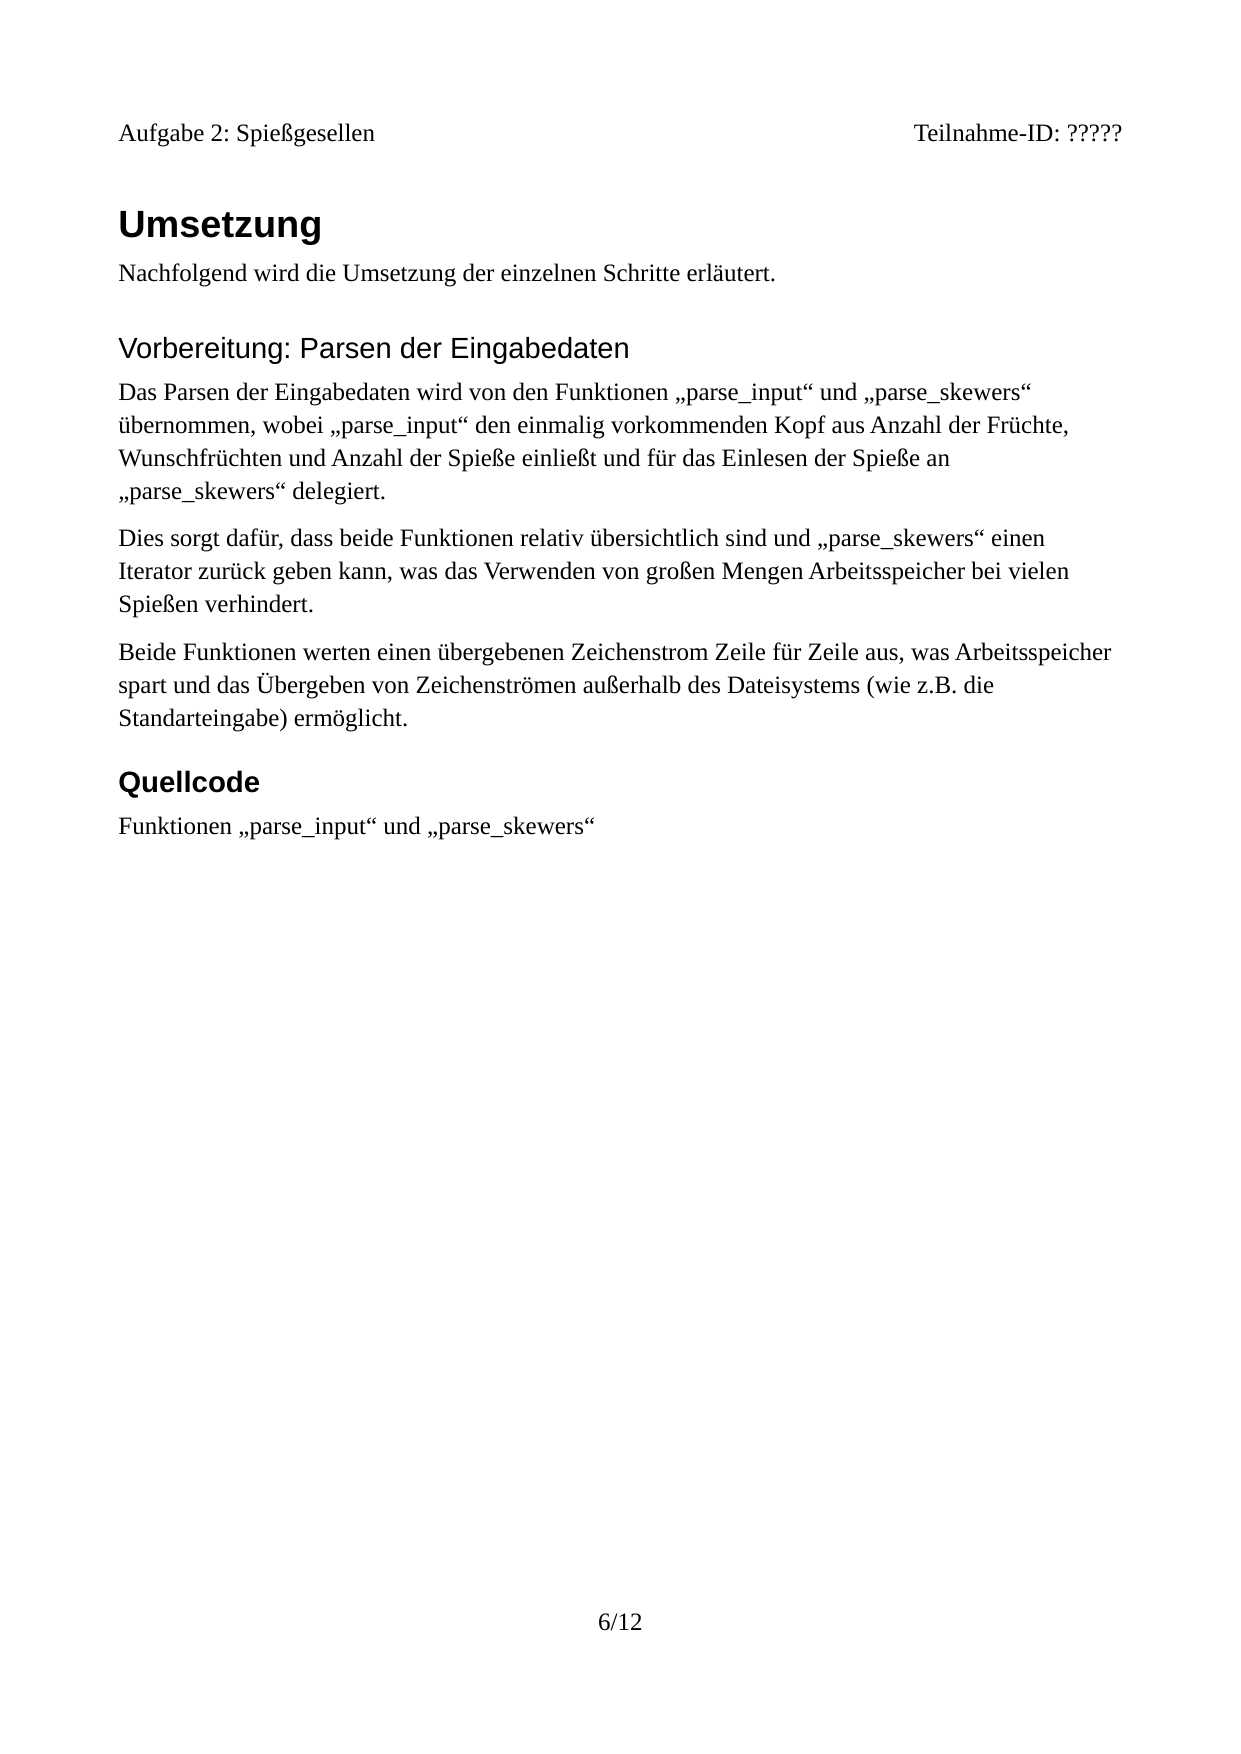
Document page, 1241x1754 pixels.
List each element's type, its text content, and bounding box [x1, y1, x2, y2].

subtitle Vorbereitung: Parsen der Eingabedaten [118, 331, 1122, 364]
subtitle Umsetzung [118, 202, 1122, 246]
text Dies sorgt dafür, dass beide Funktionen relativ übersichtlich sind und „parse_skewers“ einen Iterator zurück geben kann, was das Verwenden von großen Mengen Arbeitsspeicher bei vielen Spießen verhindert. [118, 523, 1122, 618]
subtitle Quellcode [118, 765, 1122, 799]
text Beide Funktionen werten einen übergebenen Zeichenstrom Zeile für Zeile aus, was Arbeitsspeicher spart und das Übergeben von Zeichenströmen außerhalb des Dateisystems (wie z.B. die Standarteingabe) ermöglicht. [118, 637, 1122, 732]
text Funktionen „parse_input“ und „parse_skewers“ [118, 811, 1122, 840]
text Das Parsen der Eingabedaten wird von den Funktionen „parse_input“ und „parse_skewers“ übernommen, wobei „parse_input“ den einmalig vorkommenden Kopf aus Anzahl der Früchte, Wunschfrüchten und Anzahl der Spieße einließt und für das Einlesen der Spieße an „parse_skewers“ delegiert. [118, 377, 1122, 504]
text Nachfolgend wird die Umsetzung der einzelnen Schritte erläutert. [118, 258, 1122, 287]
